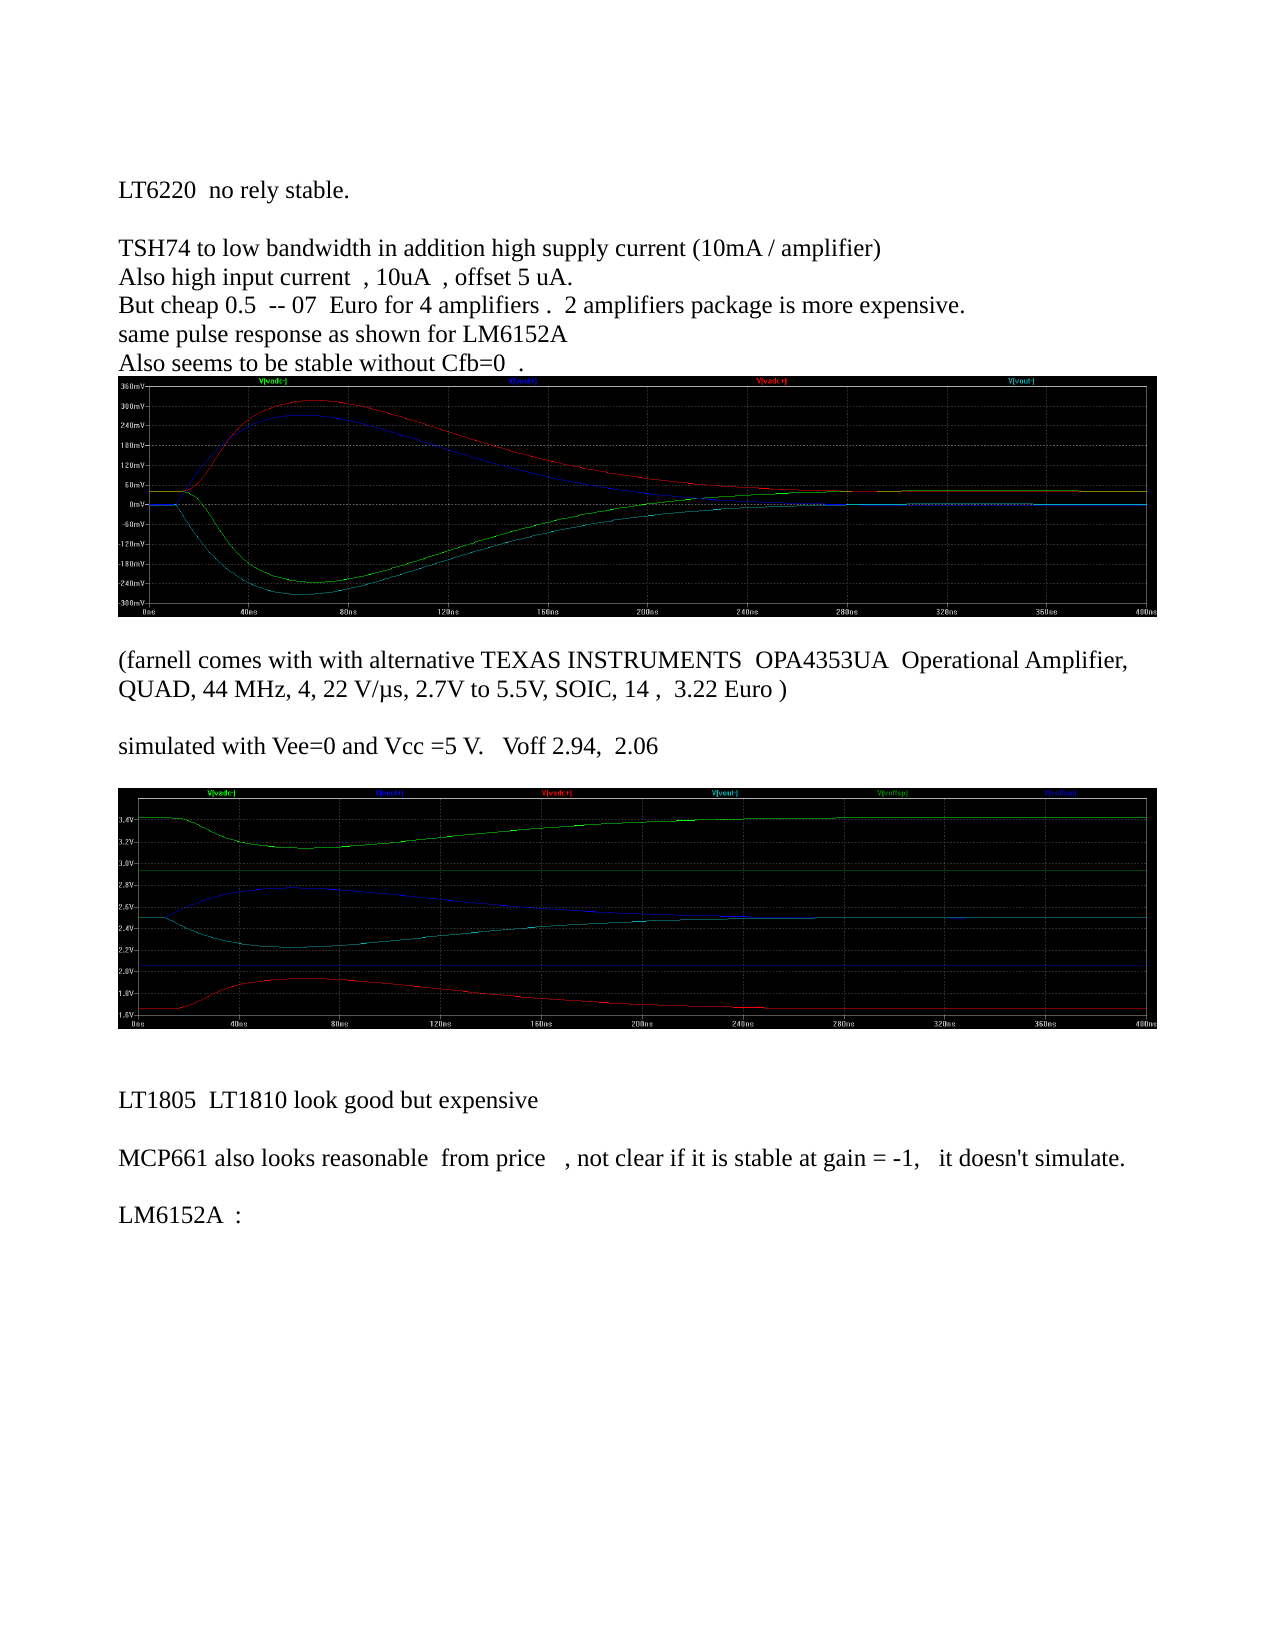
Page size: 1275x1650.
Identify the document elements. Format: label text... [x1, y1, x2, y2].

text Also seems to be stable without Cfb=0 . [118, 348, 1157, 376]
text TSH74 to low bandwidth in addition high supply current (10mA / amplifier) [118, 233, 1157, 262]
text MCP661 also looks reasonable from price , not clear if it is stable at gain = -1, it doesn't simulate. [118, 1143, 1157, 1172]
text LM6152A : [118, 1201, 1157, 1229]
picture [118, 376, 1157, 617]
text LT1805 LT1810 look good but expensive [118, 1086, 1157, 1114]
text simulated with Vee=0 and Vcc =5 V. Voff 2.94, 2.06 [118, 731, 1157, 760]
text (farnell comes with with alternative TEXAS INSTRUMENTS OPA4353UA Operational Amplifier, QUAD, 44 MHz, 4, 22 V/µs, 2.7V to 5.5V, SOIC, 14 , 3.22 Euro ) [118, 645, 1157, 702]
text LT6220 no rely stable. [118, 176, 1157, 204]
text Also high input current , 10uA , offset 5 uA. [118, 262, 1157, 291]
picture [118, 788, 1157, 1029]
text But cheap 0.5 -- 07 Euro for 4 amplifiers . 2 amplifiers package is more expensive. [118, 291, 1157, 319]
text same pulse response as shown for LM6152A [118, 319, 1157, 348]
